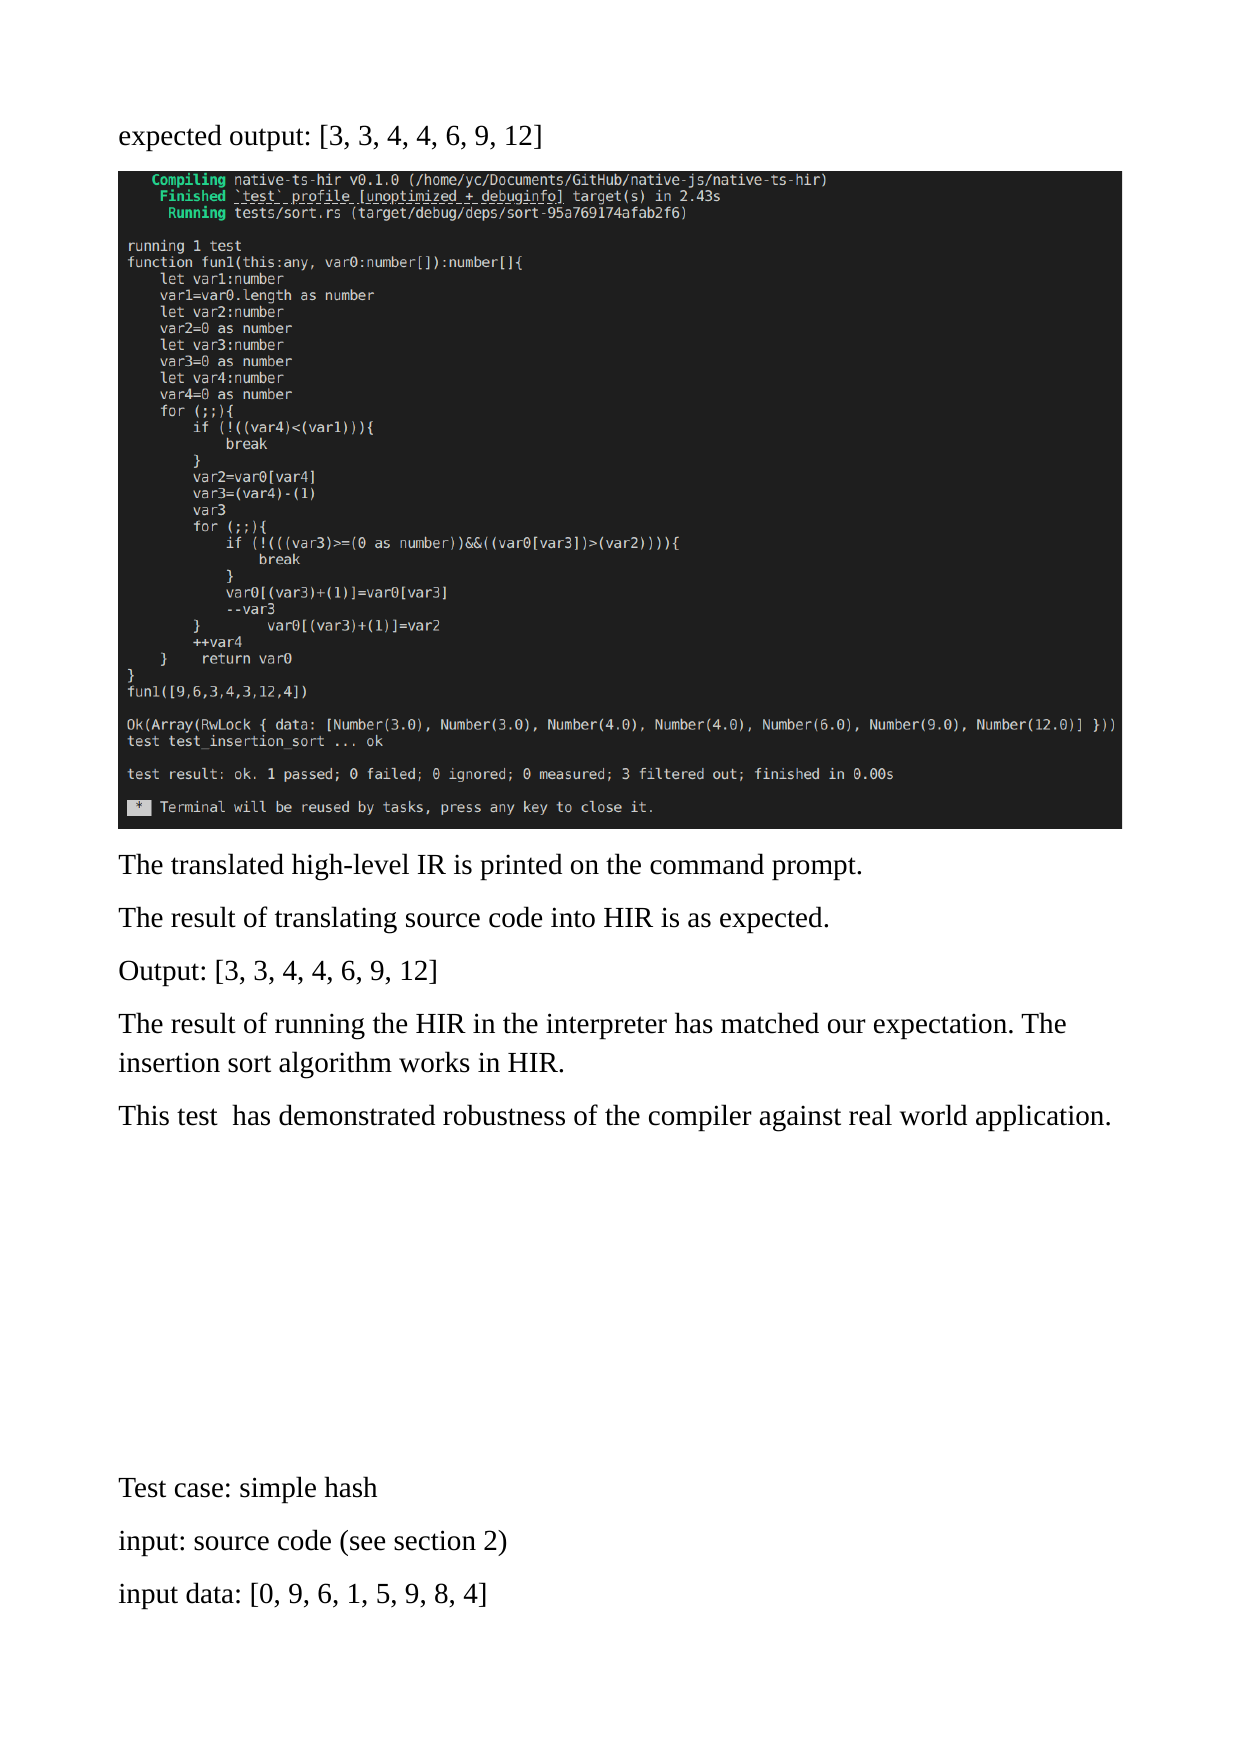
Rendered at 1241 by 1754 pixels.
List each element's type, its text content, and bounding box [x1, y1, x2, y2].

text The translated high-level IR is printed on the command prompt. [118, 847, 1122, 881]
text input data: [0, 9, 6, 1, 5, 9, 8, 4] [118, 1576, 1122, 1610]
text input: source code (see section 2) [118, 1523, 1122, 1557]
text The result of translating source code into HIR is as expected. [118, 900, 1122, 934]
text Test case: simple hash [118, 1470, 1122, 1503]
text The result of running the HIR in the interpreter has matched our expectation. The insertion sort algorithm works in HIR. [118, 1006, 1122, 1078]
picture [118, 171, 1123, 829]
text This test has demonstrated robustness of the compiler against real world application. [118, 1098, 1122, 1132]
text Output: [3, 3, 4, 4, 6, 9, 12] [118, 953, 1122, 987]
text expected output: [3, 3, 4, 4, 6, 9, 12] [118, 118, 1122, 152]
